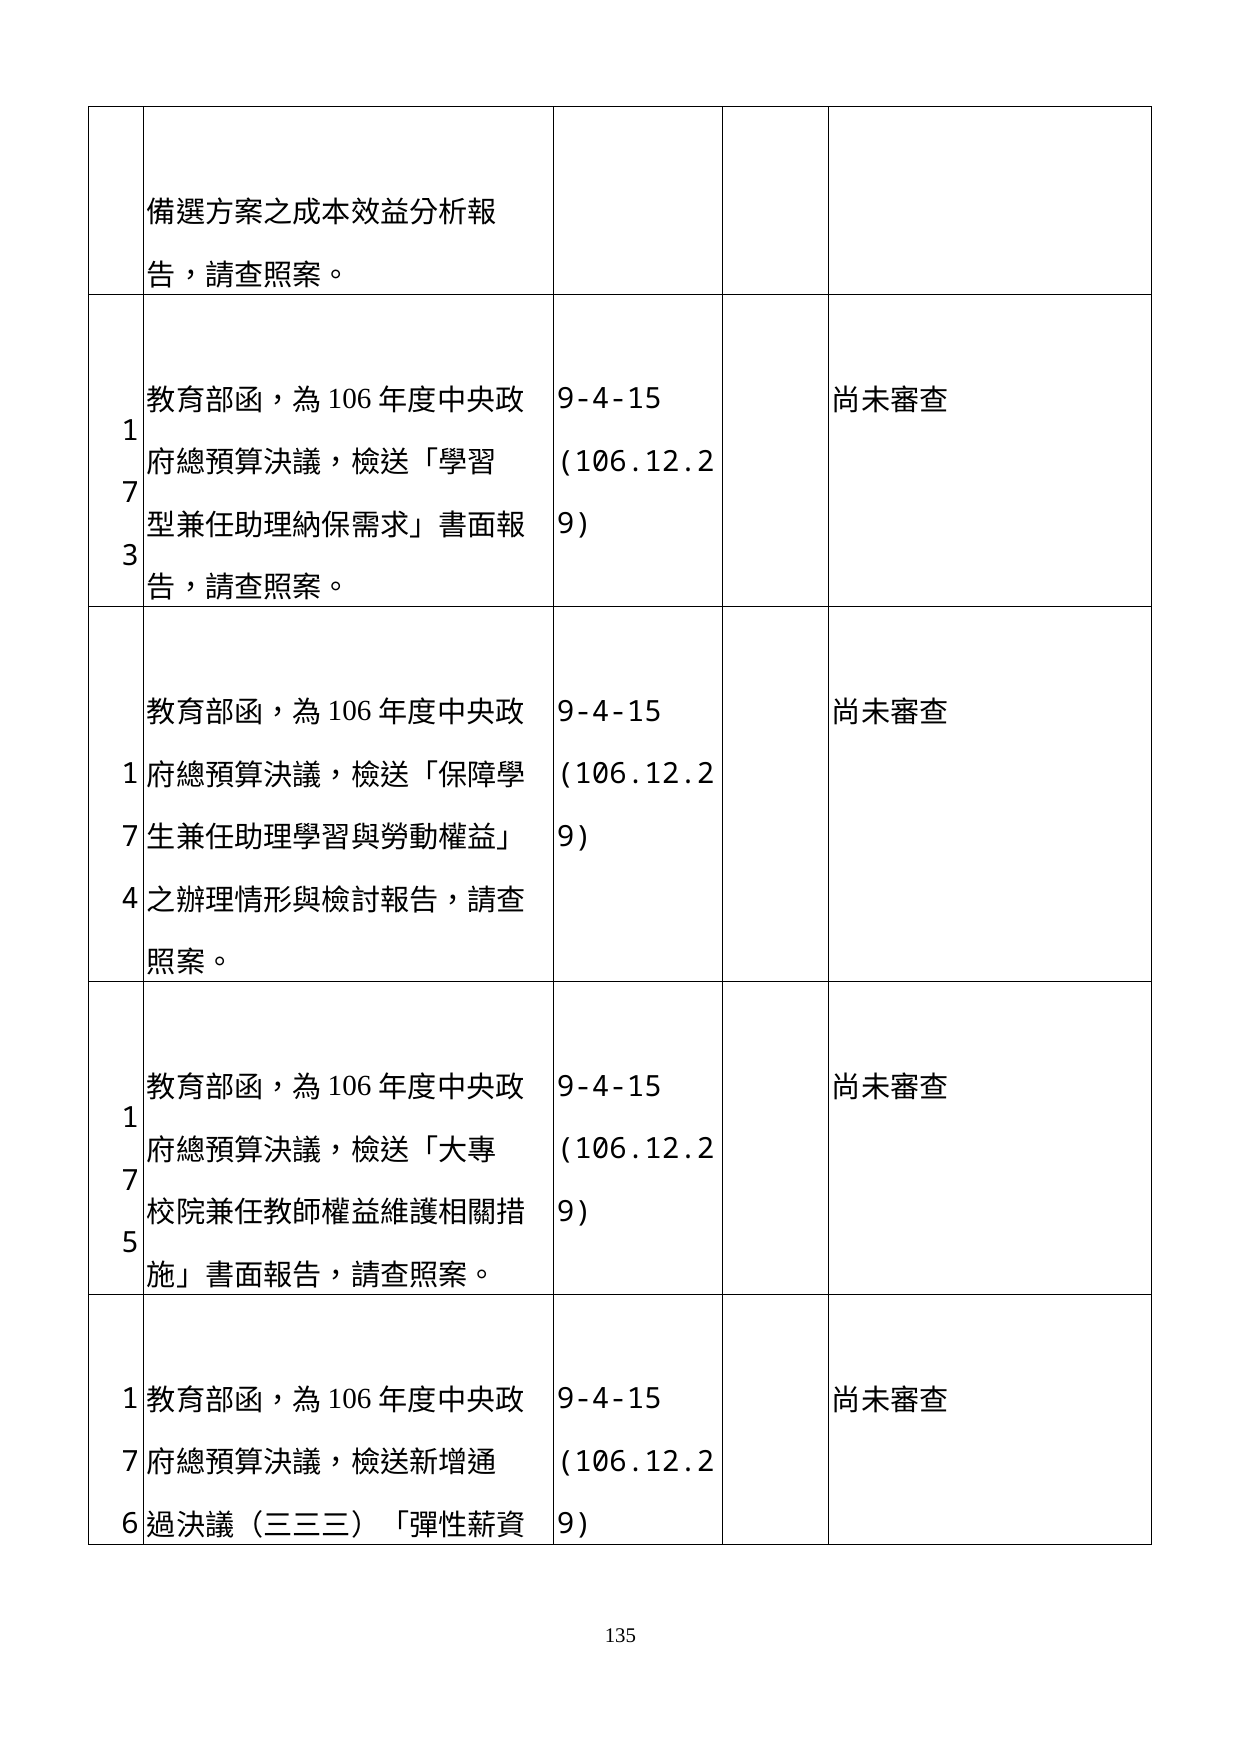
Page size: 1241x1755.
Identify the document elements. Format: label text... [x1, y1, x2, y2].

table_cell [89, 295, 143, 606]
table_cell [89, 1295, 143, 1543]
table_cell [89, 982, 143, 1293]
table_cell [723, 982, 828, 1293]
table_cell [89, 107, 143, 293]
table_cell [89, 607, 143, 981]
table_cell [723, 295, 828, 606]
table_cell 尚未審查 [829, 295, 1151, 606]
table_cell 教育部函，為106 年度中央政府總預算決議，檢送「學習 型兼任助理納保需求」書面報告，請查照案。 [144, 295, 553, 606]
table_cell 尚未審查 [829, 607, 1151, 981]
table_cell [723, 107, 828, 293]
table_cell 備選方案之成本效益分析報告，請查照案。 [144, 107, 553, 293]
table_cell [723, 1295, 828, 1543]
table_cell 9-4-15 (106.12.29) [554, 295, 722, 606]
table_cell 教育部函，為106 年度中央政府總預算決議，檢送「保障學生兼任助理學習與勞動權益」之辦理情形與檢討報告，請查 照案。 [144, 607, 553, 981]
table_cell 9-4-15 (106.12.29) [554, 607, 722, 981]
table_cell [554, 107, 722, 293]
table_cell 教育部函，為106 年度中央政府總預算決議，檢送「大專 校院兼任教師權益維護相關措施」書面報告，請查照案。 [144, 982, 553, 1293]
table_cell [723, 607, 828, 981]
table_cell 尚未審查 [829, 982, 1151, 1293]
table_cell [829, 107, 1151, 293]
table_cell 9-4-15 (106.12.29) [554, 982, 722, 1293]
table_cell 9-4-15 (106.12.29) [554, 1295, 722, 1543]
table_cell 教育部函，為106 年度中央政府總預算決議，檢送新增通 過決議（三三三）「彈性薪資 [144, 1295, 553, 1543]
table_cell 尚未審查 [829, 1295, 1151, 1543]
